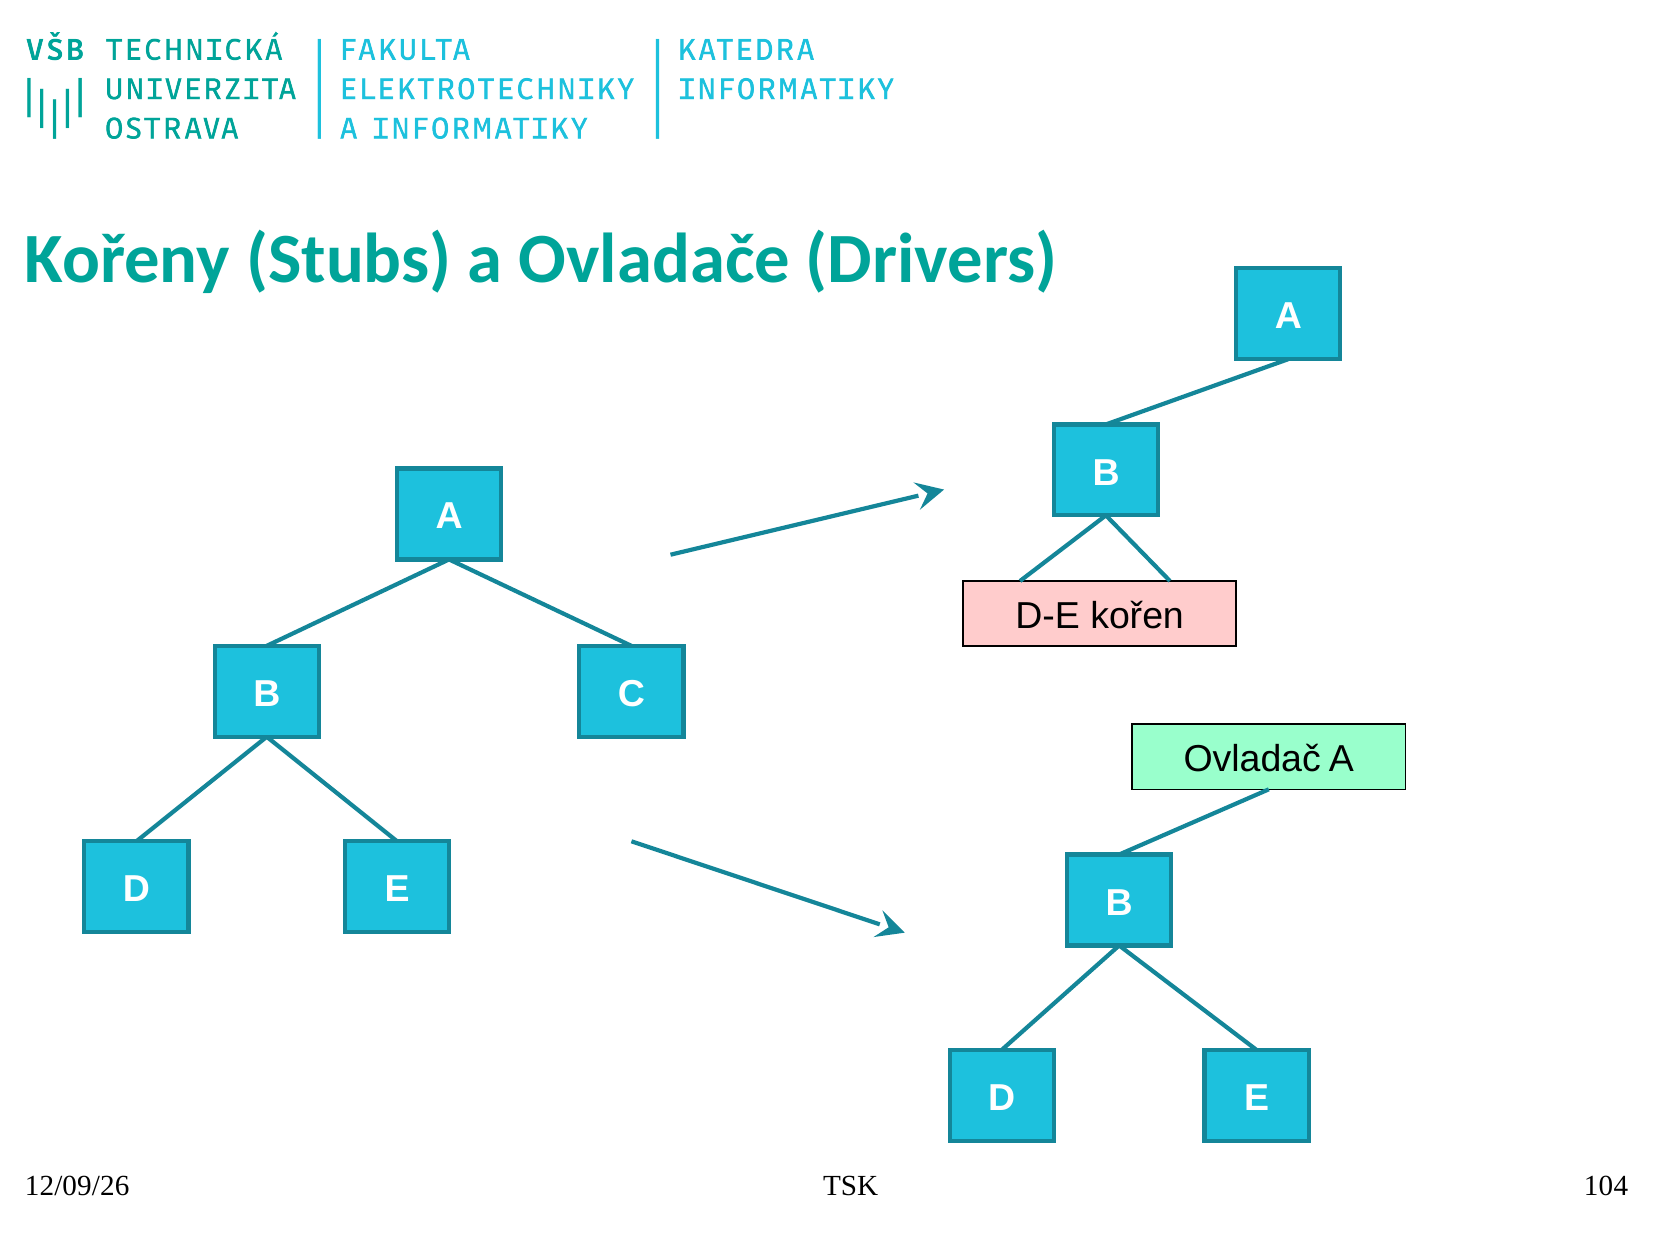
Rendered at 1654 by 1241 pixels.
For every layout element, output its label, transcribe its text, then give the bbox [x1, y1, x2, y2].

title Kořeny (Stubs) a Ovladače (Drivers) [24, 169, 1629, 300]
text_box B [1067, 854, 1172, 946]
text_box B [214, 645, 319, 737]
text_box Ovladač A [1132, 724, 1406, 790]
text_box D [84, 841, 189, 933]
text_box D-E kořen [962, 580, 1237, 647]
text_box A [396, 468, 502, 560]
text_box A [1236, 268, 1341, 360]
picture [26, 31, 894, 139]
text_box D [949, 1049, 1054, 1141]
text_box C [579, 645, 684, 737]
text_box E [1204, 1049, 1309, 1141]
text_box B [1053, 424, 1159, 516]
text_box E [345, 841, 450, 933]
